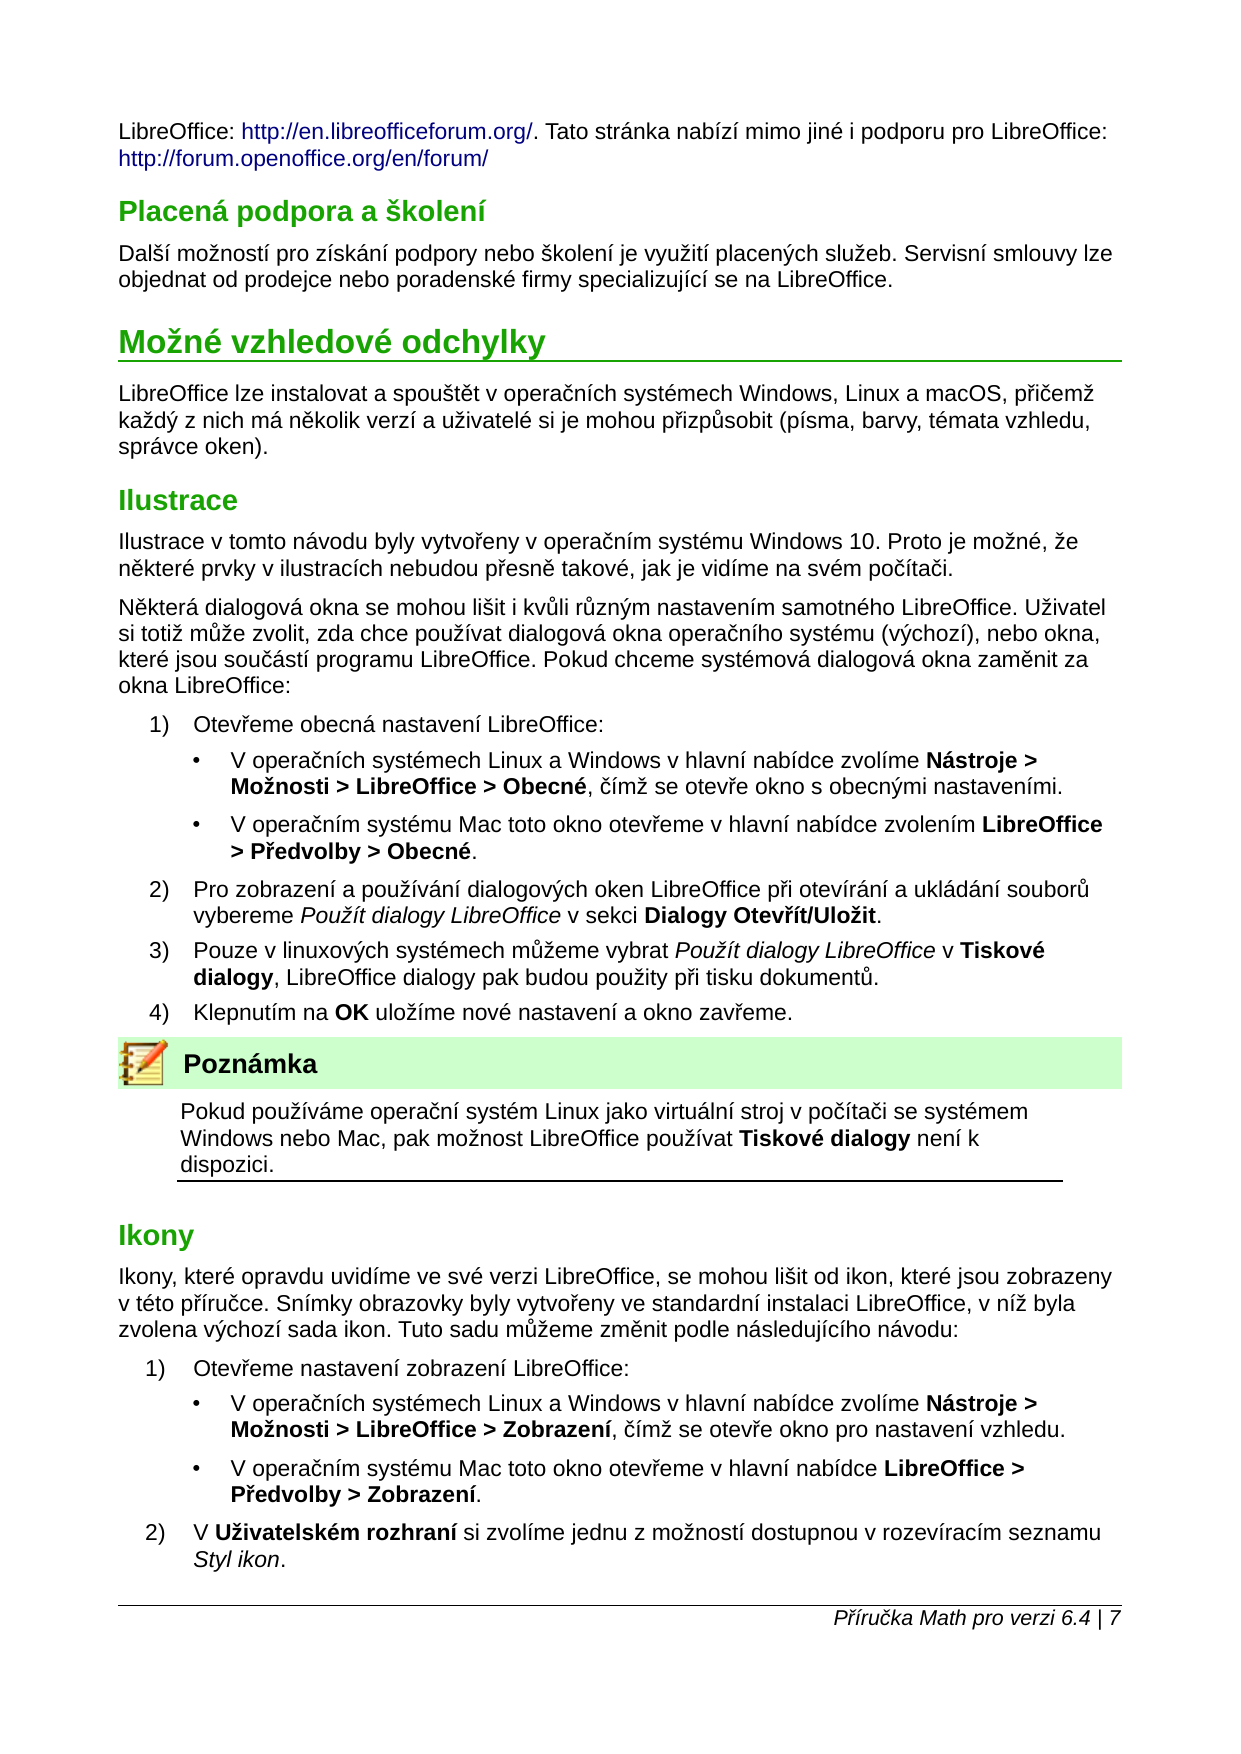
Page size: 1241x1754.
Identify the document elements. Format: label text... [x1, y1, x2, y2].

subtitle Placená podpora a školení [118, 194, 1122, 228]
text Ikony, které opravdu uvidíme ve své verzi LibreOffice, se mohou lišit od ikon, které jsou zobrazeny v této příručce. Snímky obrazovky byly vytvořeny ve standardní instalaci LibreOffice, v níž byla zvolena výchozí sada ikon. Tuto sadu můžeme změnit podle následujícího návodu: [118, 1263, 1122, 1342]
list V operačních systémech Linux a Windows v hlavní nabídce zvolíme Nástroje > Možnosti > LibreOffice > Obecné, čímž se otevře okno s obecnými nastaveními. [192, 747, 1122, 799]
list V Uživatelském rozhraní si zvolíme jednu z možností dostupnou v rozevíracím seznamu Styl ikon. [165, 1519, 1122, 1572]
text LibreOffice: http://en.libreofficeforum.org/. Tato stránka nabízí mimo jiné i podporu pro LibreOffice: http://forum.openoffice.org/en/forum/ [118, 118, 1122, 171]
text Další možností pro získání podpory nebo školení je využití placených služeb. Servisní smlouvy lze objednat od prodejce nebo poradenské firmy specializující se na LibreOffice. [118, 240, 1122, 292]
list Klepnutím na OK uložíme nové nastavení a okno zavřeme. [169, 999, 1122, 1025]
list Pro zobrazení a používání dialogových oken LibreOffice při otevírání a ukládání souborů vybereme Použít dialogy LibreOffice v sekci Dialogy Otevřít/Uložit. [169, 876, 1122, 929]
subtitle Možné vzhledové odchylky [118, 322, 1122, 360]
list V operačním systému Mac toto okno otevřeme v hlavní nabídce zvolením LibreOffice > Předvolby > Obecné. [192, 811, 1122, 864]
list V operačním systému Mac toto okno otevřeme v hlavní nabídce LibreOffice > Předvolby > Zobrazení. [192, 1454, 1122, 1507]
list Pouze v linuxových systémech můžeme vybrat Použít dialogy LibreOffice v Tiskové dialogy, LibreOffice dialogy pak budou použity při tisku dokumentů. [169, 937, 1122, 990]
text LibreOffice lze instalovat a spouštět v operačních systémech Windows, Linux a macOS, přičemž každý z nich má několik verzí a uživatelé si je mohou přizpůsobit (písma, barvy, témata vzhledu, správce oken). [118, 380, 1122, 459]
text Některá dialogová okna se mohou lišit i kvůli různým nastavením samotného LibreOffice. Uživatel si totiž může zvolit, zda chce používat dialogová okna operačního systému (výchozí), nebo okna, které jsou součástí programu LibreOffice. Pokud chceme systémová dialogová okna zaměnit za okna LibreOffice: [118, 593, 1122, 699]
text Ilustrace v tomto návodu byly vytvořeny v operačním systému Windows 10. Proto je možné, že některé prvky v ilustracích nebudou přesně takové, jak je vidíme na svém počítači. [118, 528, 1122, 581]
list Otevřeme nastavení zobrazení LibreOffice: [165, 1355, 1122, 1381]
picture [119, 1038, 170, 1089]
subtitle Ikony [118, 1218, 1122, 1251]
list Otevřeme obecná nastavení LibreOffice: [169, 711, 1122, 738]
text Pokud používáme operační systém Linux jako virtuální stroj v počítači se systémem Windows nebo Mac, pak možnost LibreOffice používat Tiskové dialogy není k dispozici. [177, 1095, 1063, 1180]
subtitle Ilustrace [118, 483, 1122, 516]
subtitle Poznámka [118, 1037, 1122, 1089]
list V operačních systémech Linux a Windows v hlavní nabídce zvolíme Nástroje > Možnosti > LibreOffice > Zobrazení, čímž se otevře okno pro nastavení vzhledu. [192, 1390, 1122, 1443]
